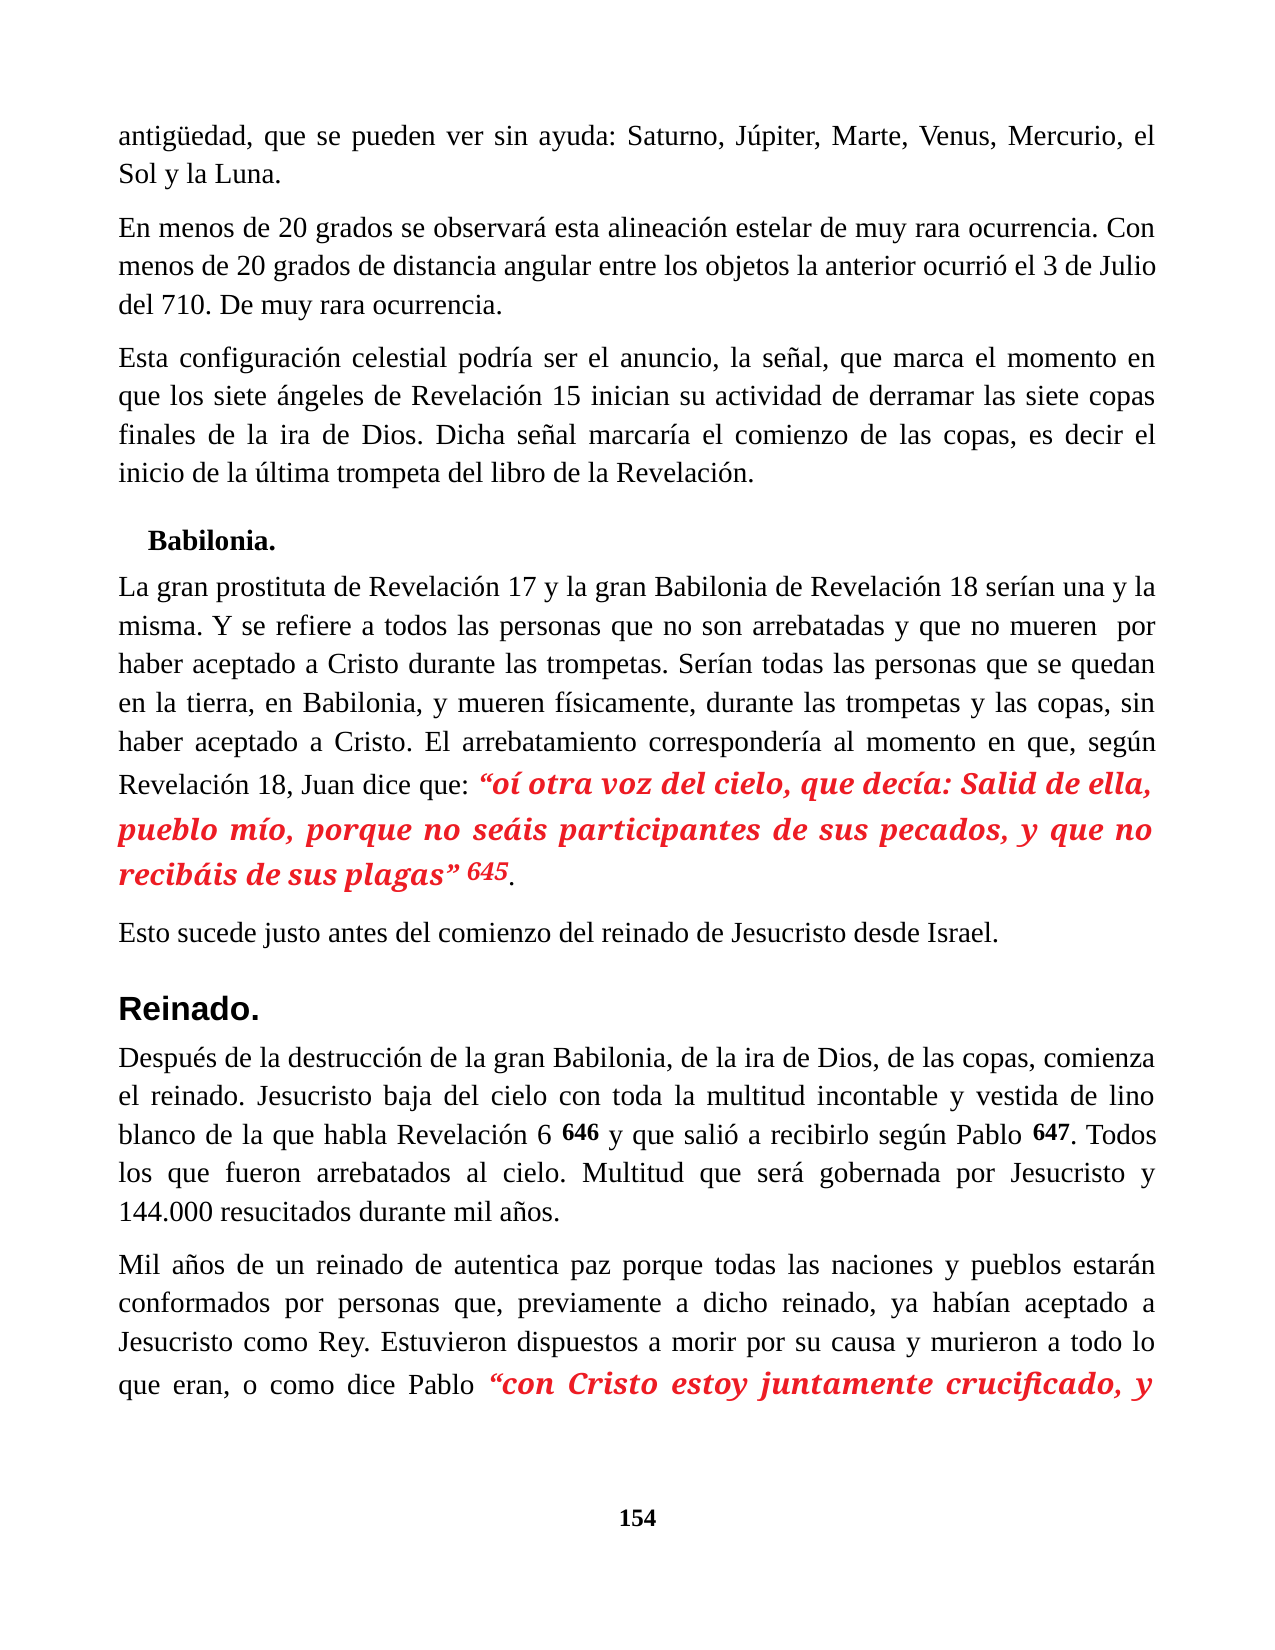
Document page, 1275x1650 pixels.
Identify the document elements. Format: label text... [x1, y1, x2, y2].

subtitle Babilonia. [148, 523, 1157, 557]
text antigüedad, que se pueden ver sin ayuda: Saturno, Júpiter, Marte, Venus, Mercurio, el Sol y la Luna. [118, 118, 1157, 190]
text La gran prostituta de Revelación 17 y la gran Babilonia de Revelación 18 serían una y la misma. Y se refiere a todos las personas que no son arrebatadas y que no mueren por haber aceptado a Cristo durante las trompetas. Serían todas las personas que se quedan en la tierra, en Babilonia, y mueren físicamente, durante las trompetas y las copas, sin haber aceptado a Cristo. El arrebatamiento correspondería al momento en que, según Revelación 18, Juan dice que: “oí otra voz del cielo, que decía: Salid de ella, pueblo mío, porque no seáis participantes de sus pecados, y que no recibáis de sus plagas” . [118, 569, 1157, 894]
text Mil años de un reinado de autentica paz porque todas las naciones y pueblos estarán conformados por personas que, previamente a dicho reinado, ya habían aceptado a Jesucristo como Rey. Estuvieron dispuestos a morir por su causa y murieron a todo lo que eran, o como dice Pablo “con Cristo estoy juntamente crucificado, y [118, 1247, 1157, 1403]
text Esto sucede justo antes del comienzo del reinado de Jesucristo desde Israel. [118, 915, 1157, 948]
subtitle Reinado. [118, 989, 1157, 1027]
text Después de la destrucción de la gran Babilonia, de la ira de Dios, de las copas, comienza el reinado. Jesucristo baja del cielo con toda la multitud incontable y vestida de lino blanco de la que habla Revelación 6 y que salió a recibirlo según Pablo . Todos los que fueron arrebatados al cielo. Multitud que será gobernada por Jesucristo y 144.000 resucitados durante mil años. [118, 1040, 1157, 1227]
text Esta configuración celestial podría ser el anuncio, la señal, que marca el momento en que los siete ángeles de Revelación 15 inician su actividad de derramar las siete copas finales de la ira de Dios. Dicha señal marcaría el comienzo de las copas, es decir el inicio de la última trompeta del libro de la Revelación. [118, 340, 1157, 489]
text En menos de 20 grados se observará esta alineación estelar de muy rara ocurrencia. Con menos de 20 grados de distancia angular entre los objetos la anterior ocurrió el 3 de Julio del 710. De muy rara ocurrencia. [118, 210, 1157, 320]
